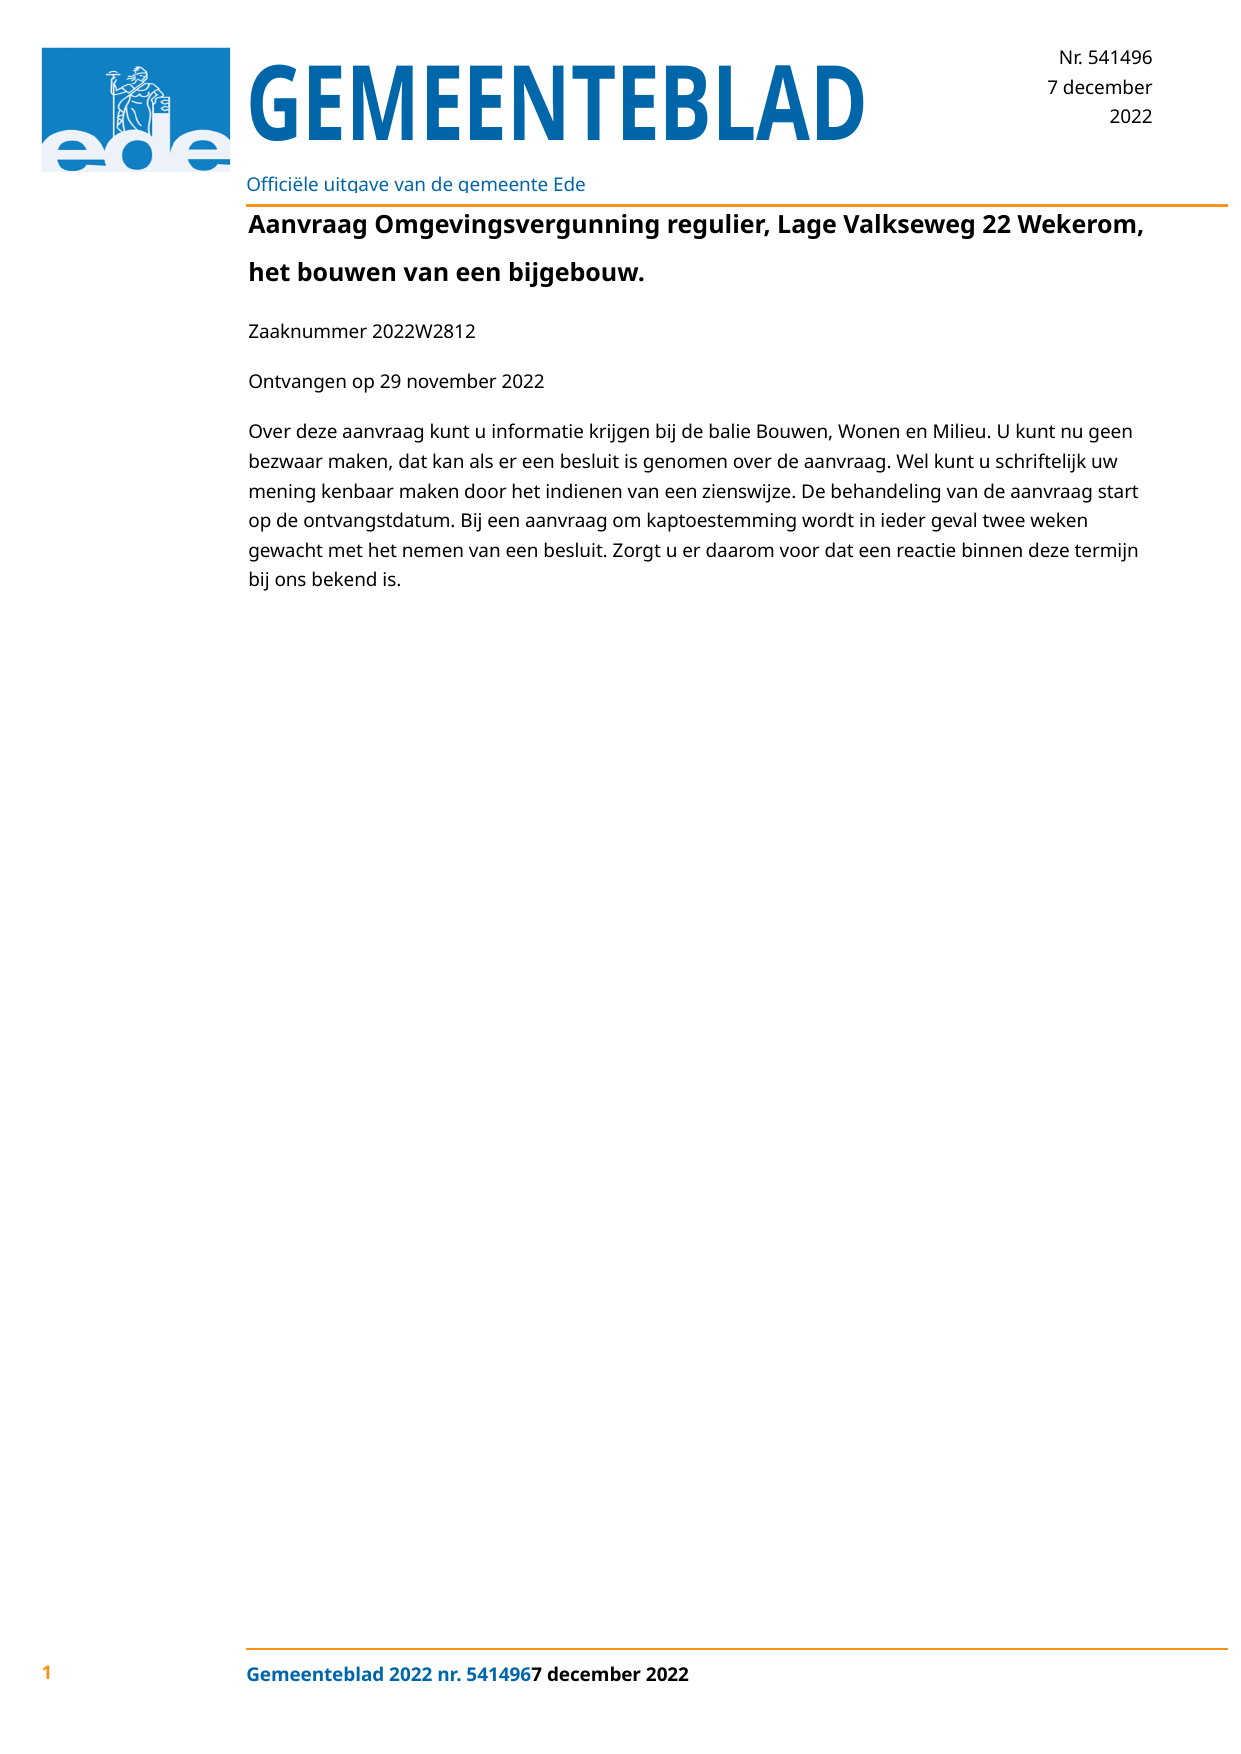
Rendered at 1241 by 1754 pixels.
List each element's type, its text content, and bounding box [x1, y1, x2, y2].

picture [41, 47, 231, 172]
text Zaaknummer 2022W2812 [248, 318, 1152, 344]
text Over deze aanvraag kunt u informatie krijgen bij de balie Bouwen, Wonen en Milieu. U kunt nu geen bezwaar maken, dat kan als er een besluit is genomen over de aanvraag. Wel kunt u schriftelijk uw mening kenbaar maken door het indienen van een zienswijze. De behandeling van de aanvraag start op de ontvangstdatum. Bij een aanvraag om kaptoestemming wordt in ieder geval twee weken gewacht met het nemen van een besluit. Zorgt u er daarom voor dat een reactie binnen deze termijn bij ons bekend is. [248, 419, 1152, 592]
text Aanvraag Omgevingsvergunning regulier, Lage Valkseweg 22 Wekerom, het bouwen van een bijgebouw. [248, 207, 1152, 288]
text Ontvangen op 29 november 2022 [248, 368, 1152, 394]
